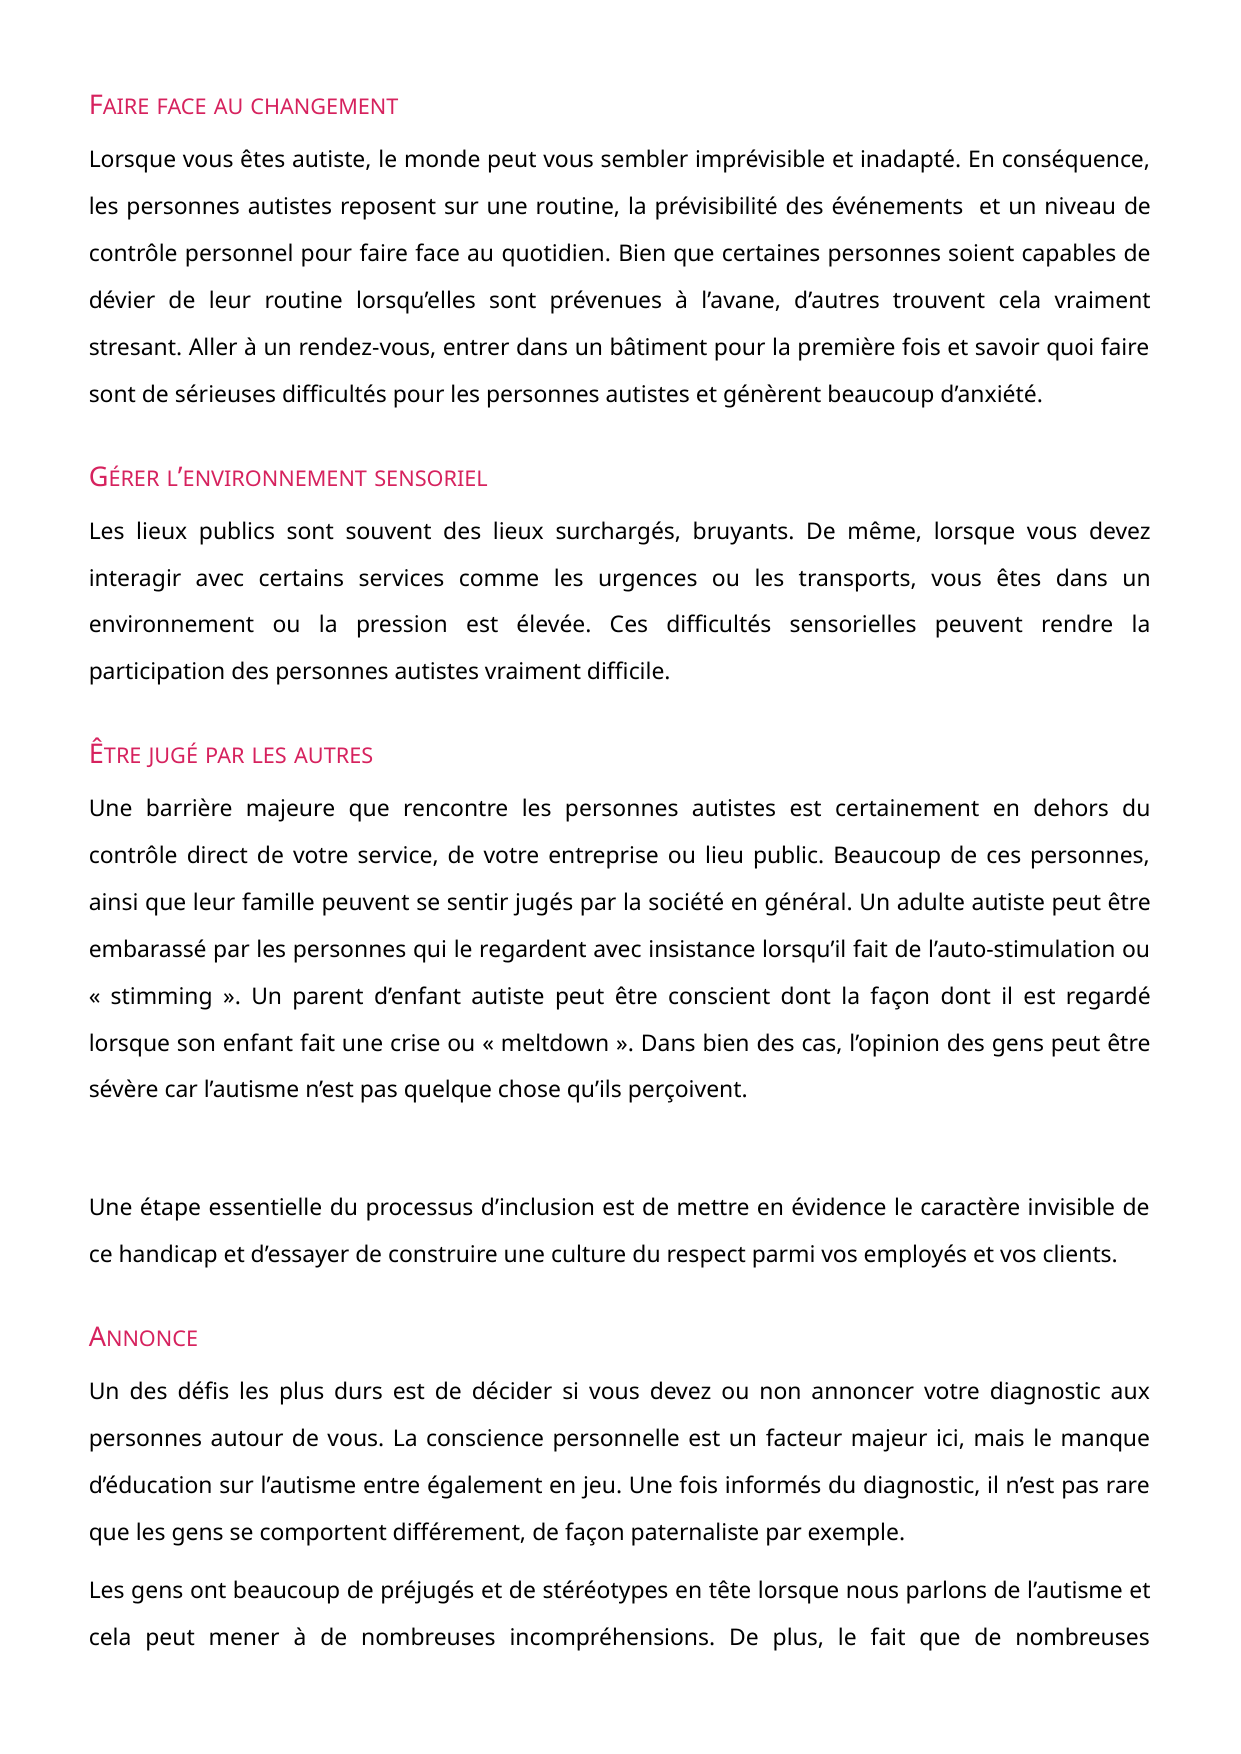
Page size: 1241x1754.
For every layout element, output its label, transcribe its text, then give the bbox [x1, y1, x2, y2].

subtitle Faire face au changement [88, 86, 1152, 122]
text Lorsque vous êtes autiste, le monde peut vous sembler imprévisible et inadapté. En conséquence, les personnes autistes reposent sur une routine, la prévisibilité des événements et un niveau de contrôle personnel pour faire face au quotidien. Bien que certaines personnes soient capables de dévier de leur routine lorsqu’elles sont prévenues à l’avane, d’autres trouvent cela vraiment stresant. Aller à un rendez-vous, entrer dans un bâtiment pour la première fois et savoir quoi faire sont de sérieuses difficultés pour les personnes autistes et génèrent beaucoup d’anxiété. [88, 143, 1152, 409]
text Une étape essentielle du processus d’inclusion est de mettre en évidence le caractère invisible de ce handicap et d’essayer de construire une culture du respect parmi vos employés et vos clients. [88, 1191, 1152, 1269]
subtitle Gérer l’environnement sensoriel [88, 457, 1152, 494]
text Un des défis les plus durs est de décider si vous devez ou non annoncer votre diagnostic aux personnes autour de vous. La conscience personnelle est un facteur majeur ici, mais le manque d’éducation sur l’autisme entre également en jeu. Une fois informés du diagnostic, il n’est pas rare que les gens se comportent différement, de façon paternaliste par exemple. [88, 1375, 1152, 1547]
subtitle Être jugé par les autres [88, 734, 1152, 771]
text Une barrière majeure que rencontre les personnes autistes est certainement en dehors du contrôle direct de votre service, de votre entreprise ou lieu public. Beaucoup de ces personnes, ainsi que leur famille peuvent se sentir jugés par la société en général. Un adulte autiste peut être embarassé par les personnes qui le regardent avec insistance lorsqu’il fait de l’auto-stimulation ou « stimming ». Un parent d’enfant autiste peut être conscient dont la façon dont il est regardé lorsque son enfant fait une crise ou « meltdown ». Dans bien des cas, l’opinion des gens peut être sévère car l’autisme n’est pas quelque chose qu’ils perçoivent. [88, 792, 1152, 1105]
text Les gens ont beaucoup de préjugés et de stéréotypes en tête lorsque nous parlons de l’autisme et cela peut mener à de nombreuses incompréhensions. De plus, le fait que de nombreuses [88, 1574, 1152, 1652]
text Les lieux publics sont souvent des lieux surchargés, bruyants. De même, lorsque vous devez interagir avec certains services comme les urgences ou les transports, vous êtes dans un environnement ou la pression est élevée. Ces difficultés sensorielles peuvent rendre la participation des personnes autistes vraiment difficile. [88, 514, 1152, 686]
subtitle Annonce [88, 1317, 1152, 1354]
